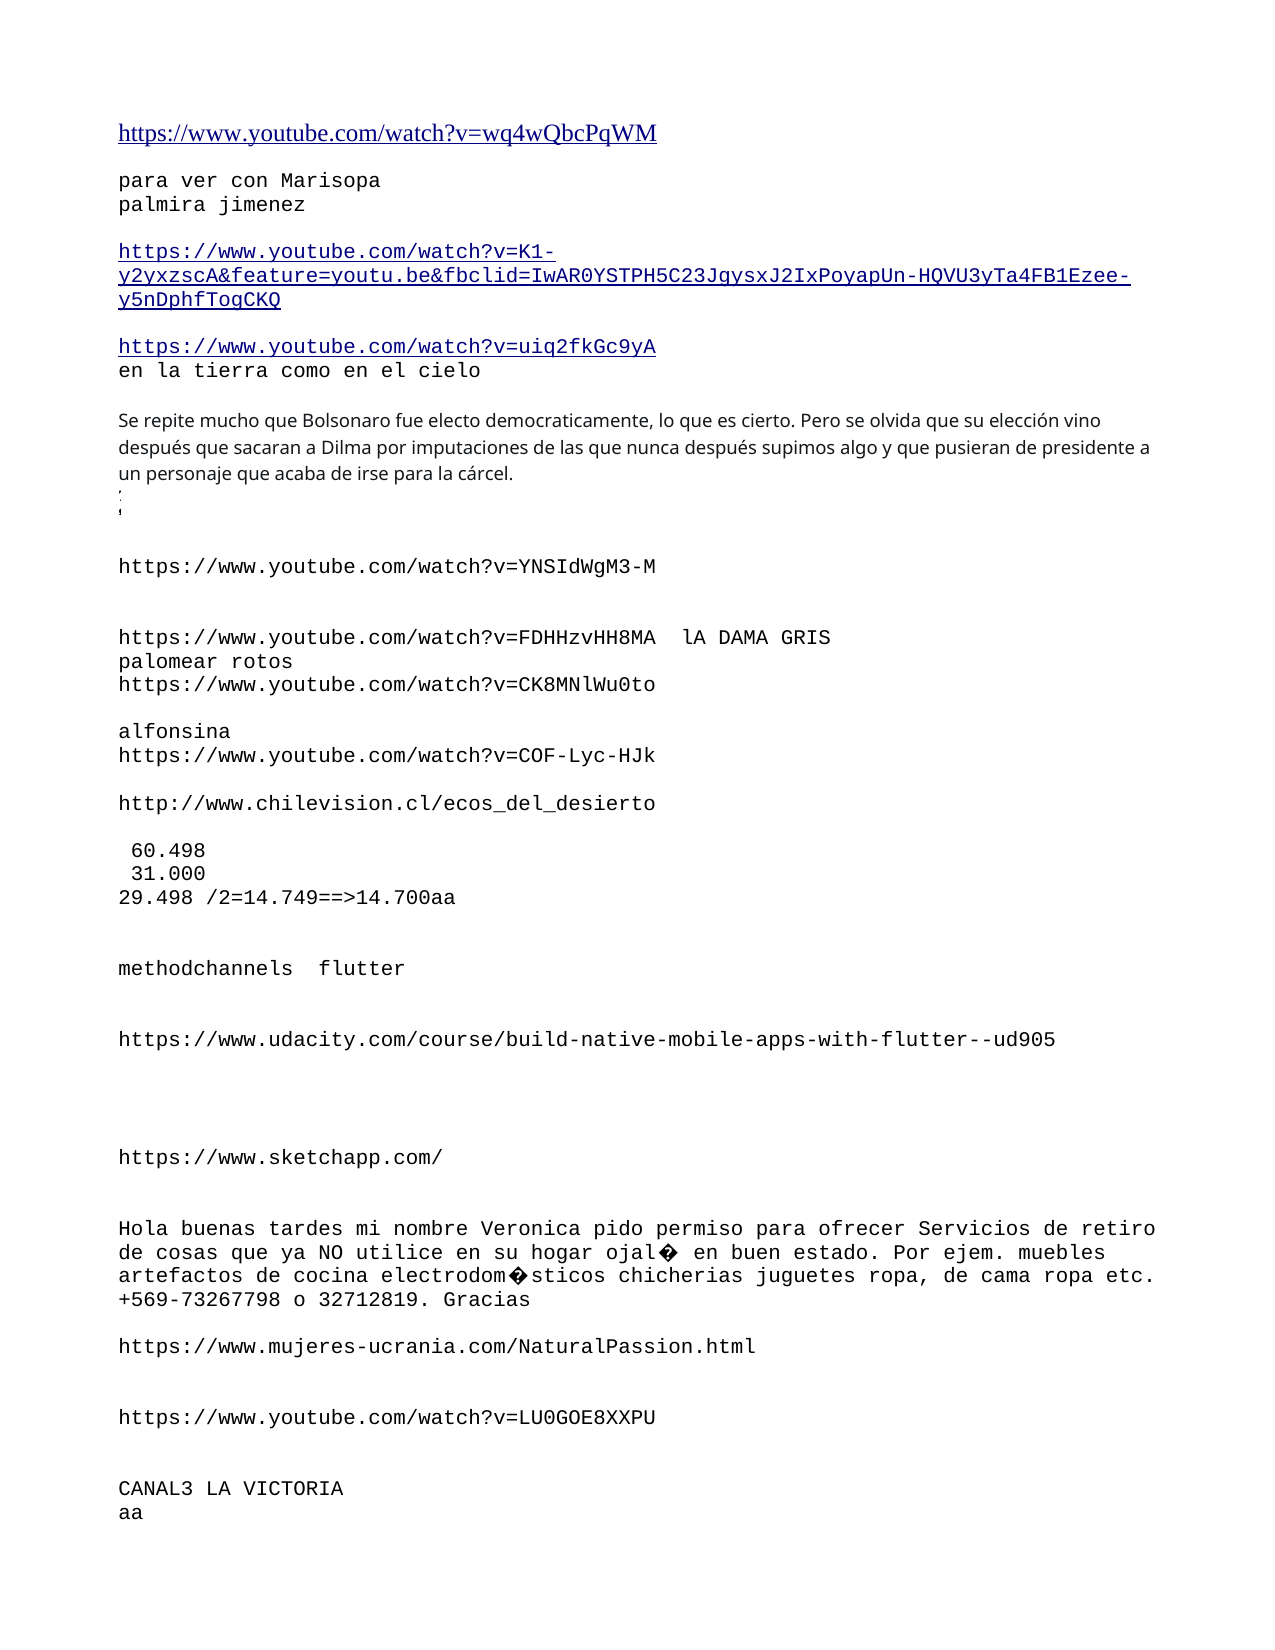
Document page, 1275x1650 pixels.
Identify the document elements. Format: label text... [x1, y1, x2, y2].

text CANAL3 LA VICTORIA [118, 1478, 1157, 1502]
text https://www.youtube.com/watch?v=YNSIdWgM3-M [118, 556, 1157, 580]
text https://www.youtube.com/watch?v=COF-Lyc-HJk [118, 745, 1157, 769]
text Se repite mucho que Bolsonaro fue electo democraticamente, lo que es cierto. Pero se olvida que su elección vino después que sacaran a Dilma por imputaciones de las que nunca después supimos algo y que pusieran de presidente a un personaje que acaba de irse para la cárcel. [118, 407, 1157, 486]
text https://www.youtube.com/watch?v=K1-y2yxzscA&feature=youtu.be&fbclid=IwAR0YSTPH5C23JgysxJ2IxPoyapUn-HQVU3yTa4FB1Ezee-y5nDphfTogCKQ [118, 241, 1157, 312]
text https://www.youtube.com/watch?v=wq4wQbcPqWM [118, 118, 1157, 147]
text 29.498 /2=14.749==>14.700aa [118, 887, 1157, 911]
text https://www.youtube.com/watch?v=LU0GOE8XXPU [118, 1407, 1157, 1431]
text https://www.youtube.com/watch?v=uiq2fkGc9yA [118, 336, 1157, 360]
text https://www.udacity.com/course/build-native-mobile-apps-with-flutter--ud905 [118, 1029, 1157, 1053]
text en la tierra como en el cielo [118, 360, 1157, 383]
text https://www.sketchapp.com/ [118, 1147, 1157, 1171]
text https://www.youtube.com/watch?v=FDHHzvHH8MA lA DAMA GRIS [118, 627, 1157, 651]
text 60.498 [118, 840, 1157, 863]
text alfonsina [118, 722, 1157, 745]
text 31.000 [118, 863, 1157, 887]
text palmira jimenez [118, 194, 1157, 218]
text palomear rotos [118, 651, 1157, 674]
text https://www.mujeres-ucrania.com/NaturalPassion.html [118, 1336, 1157, 1360]
text Hola buenas tardes mi nombre Veronica pido permiso para ofrecer Servicios de retiro de cosas que ya NO utilice en su hogar ojal� en buen estado. Por ejem. muebles artefactos de cocina electrodom�sticos chicherias juguetes ropa, de cama ropa etc. +569-73267798 o 32712819. Gracias [118, 1218, 1157, 1313]
text https://www.youtube.com/watch?v=CK8MNlWu0to [118, 674, 1157, 698]
text aa [118, 1502, 1157, 1526]
text para ver con Marisopa [118, 171, 1157, 194]
text methodchannels flutter [118, 958, 1157, 982]
text http://www.chilevision.cl/ecos_del_desierto [118, 792, 1157, 816]
